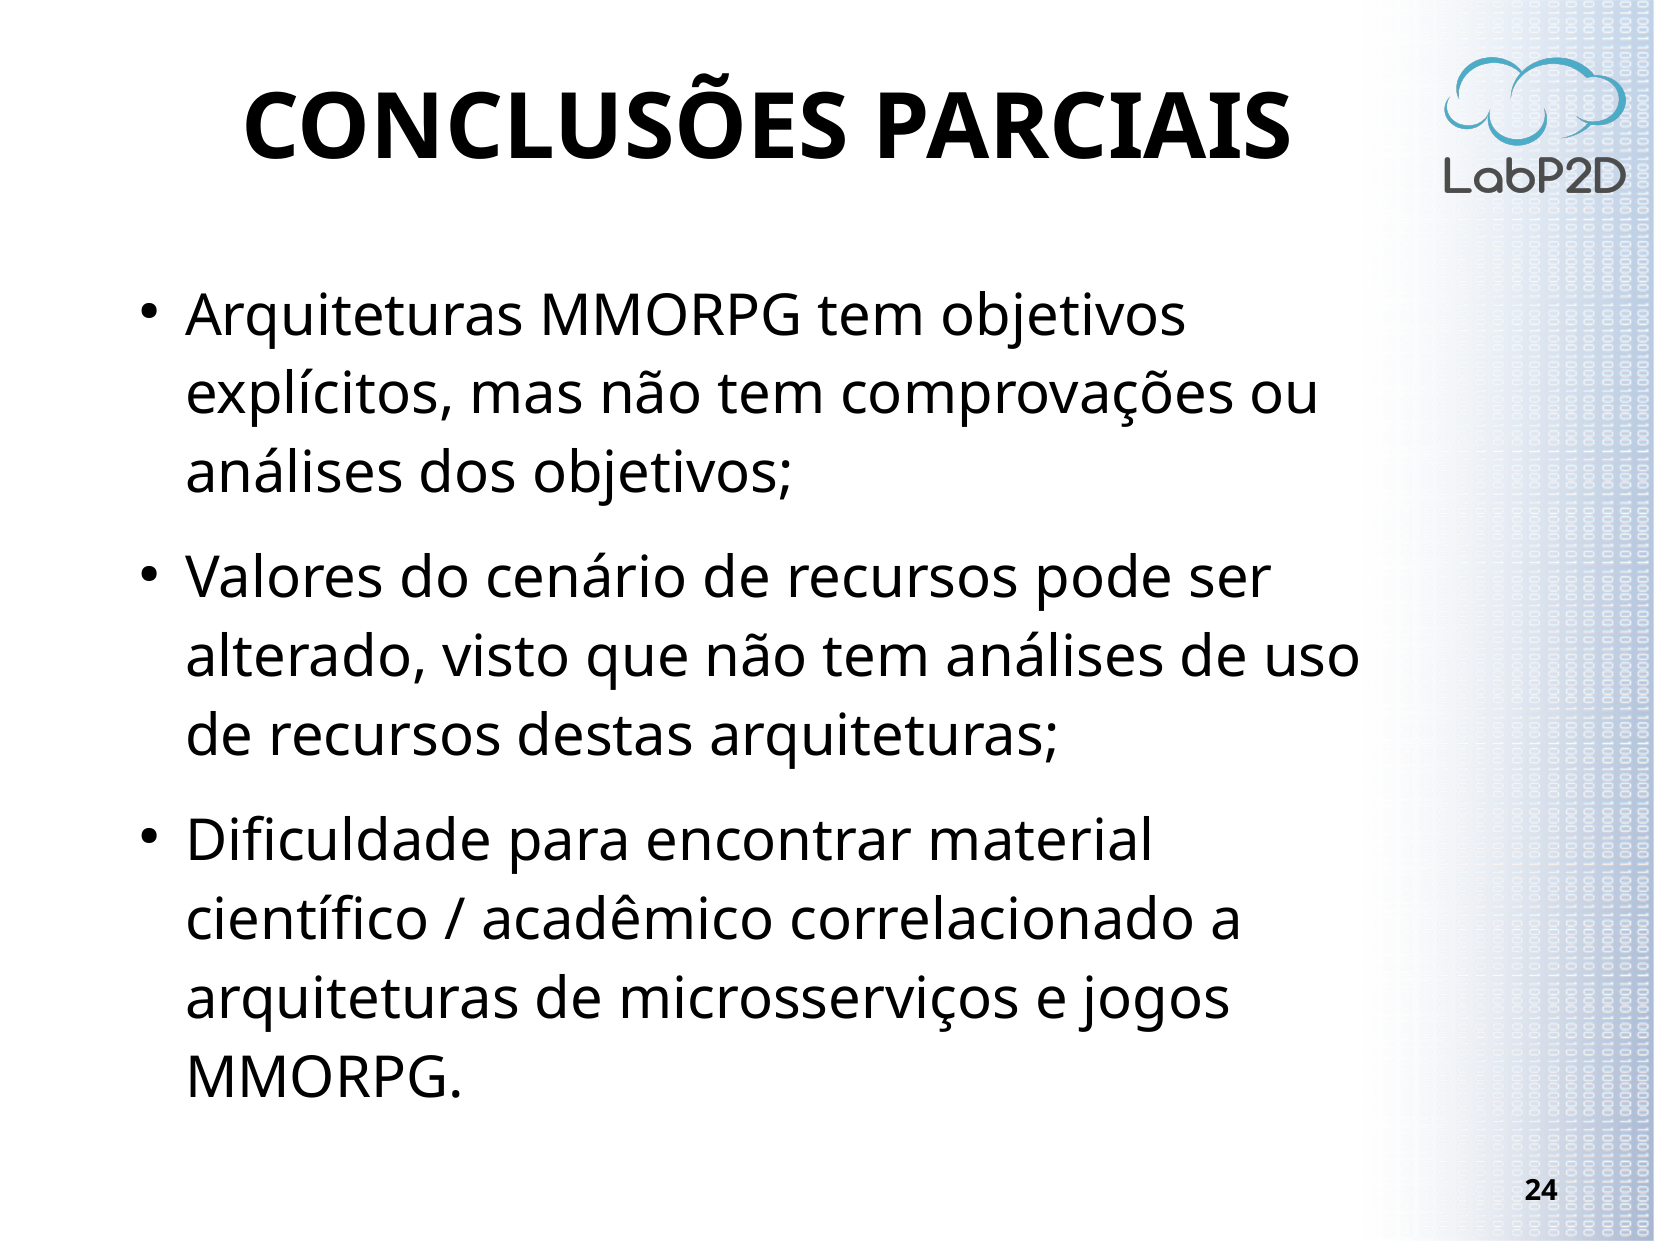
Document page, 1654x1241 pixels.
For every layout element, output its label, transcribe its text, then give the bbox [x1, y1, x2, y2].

title CONCLUSÕES PARCIAIS [82, 19, 1453, 227]
list Arquiteturas MMORPG tem objetivos explícitos, mas não tem comprovações ou análises dos objetivos; Valores do cenário de recursos pode ser alterado, visto que não tem análises de uso de recursos destas arquiteturas; Dificuldade para encontrar material científico / acadêmico correlacionado a arquiteturas de microsserviços e jogos MMORPG. [123, 271, 1406, 1116]
picture [1360, 1, 1654, 1240]
